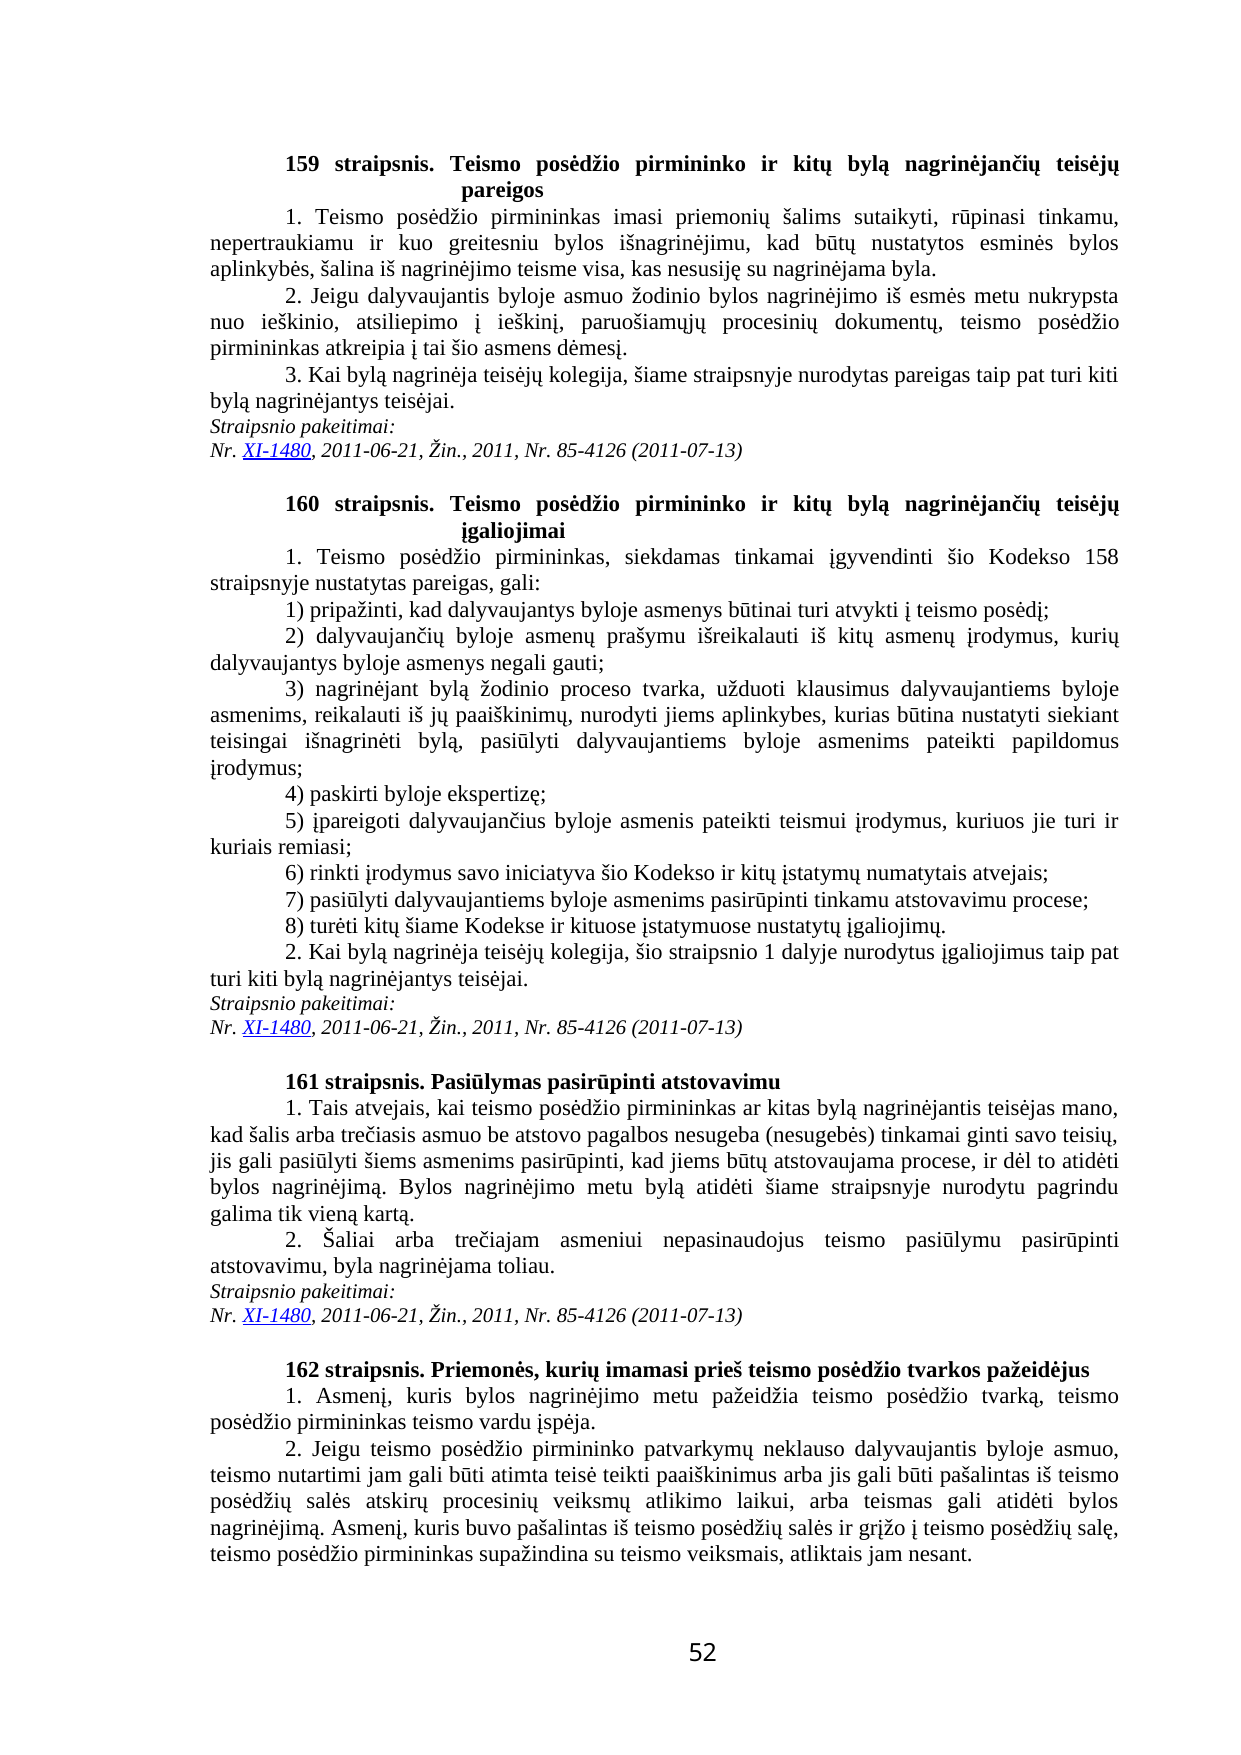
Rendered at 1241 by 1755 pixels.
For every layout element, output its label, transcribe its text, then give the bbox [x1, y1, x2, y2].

text 159 straipsnis. Teismo posėdžio pirmininko ir kitų bylą nagrinėjančių teisėjų pareigos [285, 150, 1120, 203]
text Nr. XI-1480, 2011-06-21, Žin., 2011, Nr. 85-4126 (2011-07-13) [210, 1303, 1120, 1327]
text 1. Teismo posėdžio pirmininkas, siekdamas tinkamai įgyvendinti šio Kodekso 158 straipsnyje nustatytas pareigas, gali: [210, 543, 1120, 596]
text Nr. XI-1480, 2011-06-21, Žin., 2011, Nr. 85-4126 (2011-07-13) [210, 1015, 1120, 1039]
text 1. Teismo posėdžio pirmininkas imasi priemonių šalims sutaikyti, rūpinasi tinkamu, nepertraukiamu ir kuo greitesniu bylos išnagrinėjimu, kad būtų nustatytos esminės bylos aplinkybės, šalina iš nagrinėjimo teisme visa, kas nesusiję su nagrinėjama byla. [210, 203, 1120, 282]
text 162 straipsnis. Priemonės, kurių imamasi prieš teismo posėdžio tvarkos pažeidėjus [285, 1356, 1120, 1382]
text 160 straipsnis. Teismo posėdžio pirmininko ir kitų bylą nagrinėjančių teisėjų įgaliojimai [285, 490, 1120, 543]
text 1. Asmenį, kuris bylos nagrinėjimo metu pažeidžia teismo posėdžio tvarką, teismo posėdžio pirmininkas teismo vardu įspėja. [210, 1382, 1120, 1435]
text 1. Tais atvejais, kai teismo posėdžio pirmininkas ar kitas bylą nagrinėjantis teisėjas mano, kad šalis arba trečiasis asmuo be atstovo pagalbos nesugeba (nesugebės) tinkamai ginti savo teisių, jis gali pasiūlyti šiems asmenims pasirūpinti, kad jiems būtų atstovaujama procese, ir dėl to atidėti bylos nagrinėjimą. Bylos nagrinėjimo metu bylą atidėti šiame straipsnyje nurodytu pagrindu galima tik vieną kartą. [210, 1094, 1120, 1226]
text 1) pripažinti, kad dalyvaujantys byloje asmenys būtinai turi atvykti į teismo posėdį; [210, 596, 1120, 622]
text Straipsnio pakeitimai: [210, 413, 1120, 438]
text 2. Jeigu teismo posėdžio pirmininko patvarkymų neklauso dalyvaujantis byloje asmuo, teismo nutartimi jam gali būti atimta teisė teikti paaiškinimus arba jis gali būti pašalintas iš teismo posėdžių salės atskirų procesinių veiksmų atlikimo laikui, arba teismas gali atidėti bylos nagrinėjimą. Asmenį, kuris buvo pašalintas iš teismo posėdžių salės ir grįžo į teismo posėdžių salę, teismo posėdžio pirmininkas supažindina su teismo veiksmais, atliktais jam nesant. [210, 1435, 1120, 1567]
text 5) įpareigoti dalyvaujančius byloje asmenis pateikti teismui įrodymus, kuriuos jie turi ir kuriais remiasi; [210, 807, 1120, 859]
text 7) pasiūlyti dalyvaujantiems byloje asmenims pasirūpinti tinkamu atstovavimu procese; [210, 886, 1120, 912]
text 8) turėti kitų šiame Kodekse ir kituose įstatymuose nustatytų įgaliojimų. [210, 912, 1120, 938]
text 6) rinkti įrodymus savo iniciatyva šio Kodekso ir kitų įstatymų numatytais atvejais; [210, 859, 1120, 886]
text Straipsnio pakeitimai: [210, 1279, 1120, 1303]
text Straipsnio pakeitimai: [210, 991, 1120, 1015]
text 3) nagrinėjant bylą žodinio proceso tvarka, užduoti klausimus dalyvaujantiems byloje asmenims, reikalauti iš jų paaiškinimų, nurodyti jiems aplinkybes, kurias būtina nustatyti siekiant teisingai išnagrinėti bylą, pasiūlyti dalyvaujantiems byloje asmenims pateikti papildomus įrodymus; [210, 675, 1120, 780]
text 2. Jeigu dalyvaujantis byloje asmuo žodinio bylos nagrinėjimo iš esmės metu nukrypsta nuo ieškinio, atsiliepimo į ieškinį, paruošiamųjų procesinių dokumentų, teismo posėdžio pirmininkas atkreipia į tai šio asmens dėmesį. [210, 282, 1120, 361]
text 2. Šaliai arba trečiajam asmeniui nepasinaudojus teismo pasiūlymu pasirūpinti atstovavimu, byla nagrinėjama toliau. [210, 1226, 1120, 1279]
text 4) paskirti byloje ekspertizę; [210, 780, 1120, 807]
text Nr. XI-1480, 2011-06-21, Žin., 2011, Nr. 85-4126 (2011-07-13) [210, 438, 1120, 462]
text 2) dalyvaujančių byloje asmenų prašymu išreikalauti iš kitų asmenų įrodymus, kurių dalyvaujantys byloje asmenys negali gauti; [210, 622, 1120, 675]
text 3. Kai bylą nagrinėja teisėjų kolegija, šiame straipsnyje nurodytas pareigas taip pat turi kiti bylą nagrinėjantys teisėjai. [210, 361, 1120, 413]
text 161 straipsnis. Pasiūlymas pasirūpinti atstovavimu [210, 1068, 1120, 1094]
text 2. Kai bylą nagrinėja teisėjų kolegija, šio straipsnio 1 dalyje nurodytus įgaliojimus taip pat turi kiti bylą nagrinėjantys teisėjai. [210, 938, 1120, 991]
